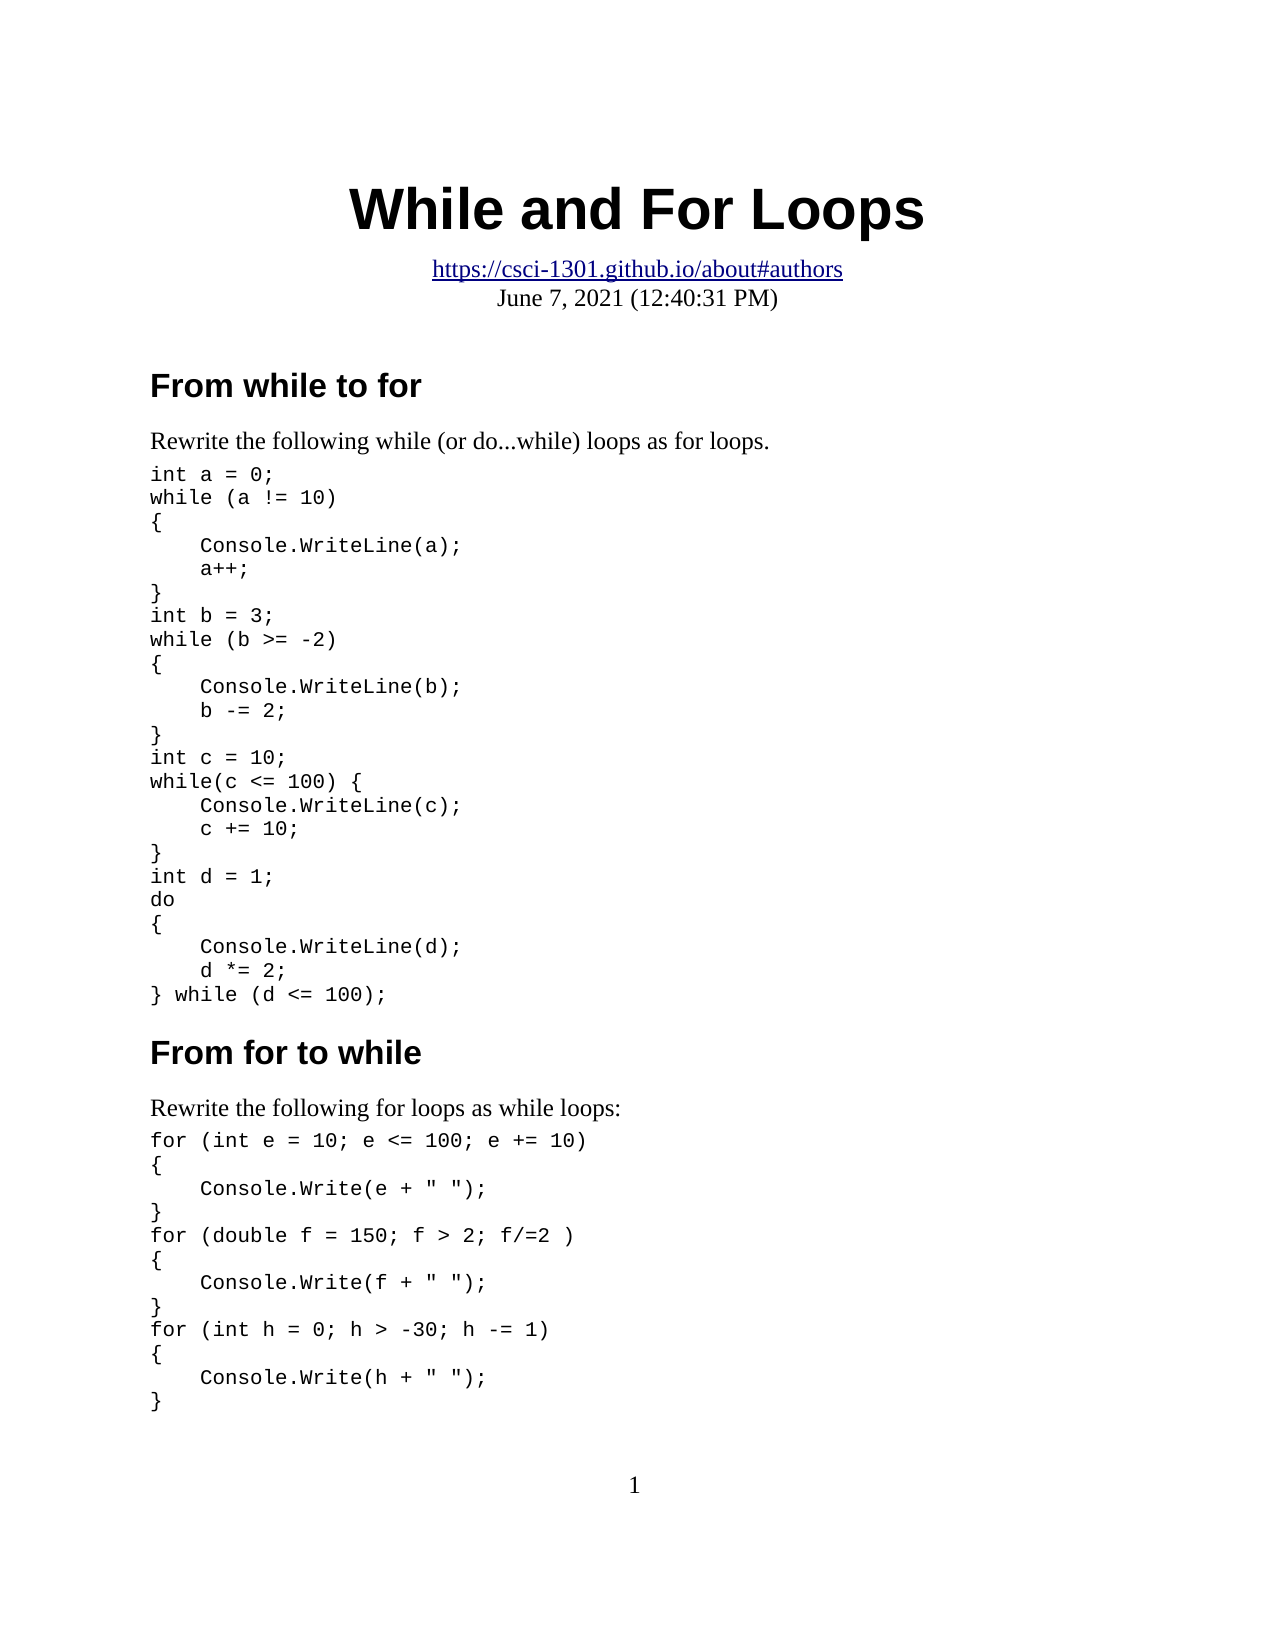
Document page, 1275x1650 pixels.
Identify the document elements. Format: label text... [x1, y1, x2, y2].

text int d = 1; [150, 866, 1125, 889]
text b -= 2; [150, 700, 1125, 724]
text https://csci-1301.github.io/about#authors [150, 254, 1125, 283]
text int b = 3; [150, 606, 1125, 629]
text } [150, 1296, 1125, 1319]
text Console.WriteLine(b); [150, 676, 1125, 700]
text int a = 0; [150, 464, 1125, 487]
subtitle From for to while [150, 1032, 1125, 1071]
text Rewrite the following for loops as while loops: [150, 1093, 1125, 1121]
text Console.Write(f + " "); [150, 1272, 1125, 1296]
text { [150, 653, 1125, 676]
text for (int h = 0; h > -30; h -= 1) [150, 1319, 1125, 1343]
text { [150, 1248, 1125, 1272]
text Console.WriteLine(c); [150, 795, 1125, 818]
text Rewrite the following while (or do...while) loops as for loops. [150, 426, 1125, 455]
text Console.WriteLine(d); [150, 937, 1125, 960]
text c += 10; [150, 818, 1125, 842]
subtitle From while to for [150, 366, 1125, 404]
text } [150, 842, 1125, 866]
text Console.Write(e + " "); [150, 1178, 1125, 1201]
text d *= 2; [150, 960, 1125, 984]
text while (a != 10) [150, 487, 1125, 511]
text do [150, 889, 1125, 913]
text while (b >= -2) [150, 629, 1125, 653]
text } [150, 1390, 1125, 1414]
text for (double f = 150; f > 2; f/=2 ) [150, 1225, 1125, 1248]
text Console.WriteLine(a); [150, 534, 1125, 558]
text { [150, 1154, 1125, 1178]
text June 7, 2021 (12:40:31 PM) [150, 283, 1125, 312]
text } [150, 1201, 1125, 1225]
text for (int e = 10; e <= 100; e += 10) [150, 1130, 1125, 1154]
text } [150, 582, 1125, 606]
text Console.Write(h + " "); [150, 1367, 1125, 1390]
text } [150, 724, 1125, 747]
text } while (d <= 100); [150, 984, 1125, 1007]
text { [150, 1343, 1125, 1367]
text while(c <= 100) { [150, 771, 1125, 795]
text a++; [150, 558, 1125, 582]
title While and For Loops [150, 175, 1125, 242]
text { [150, 913, 1125, 937]
text { [150, 511, 1125, 534]
text int c = 10; [150, 747, 1125, 771]
